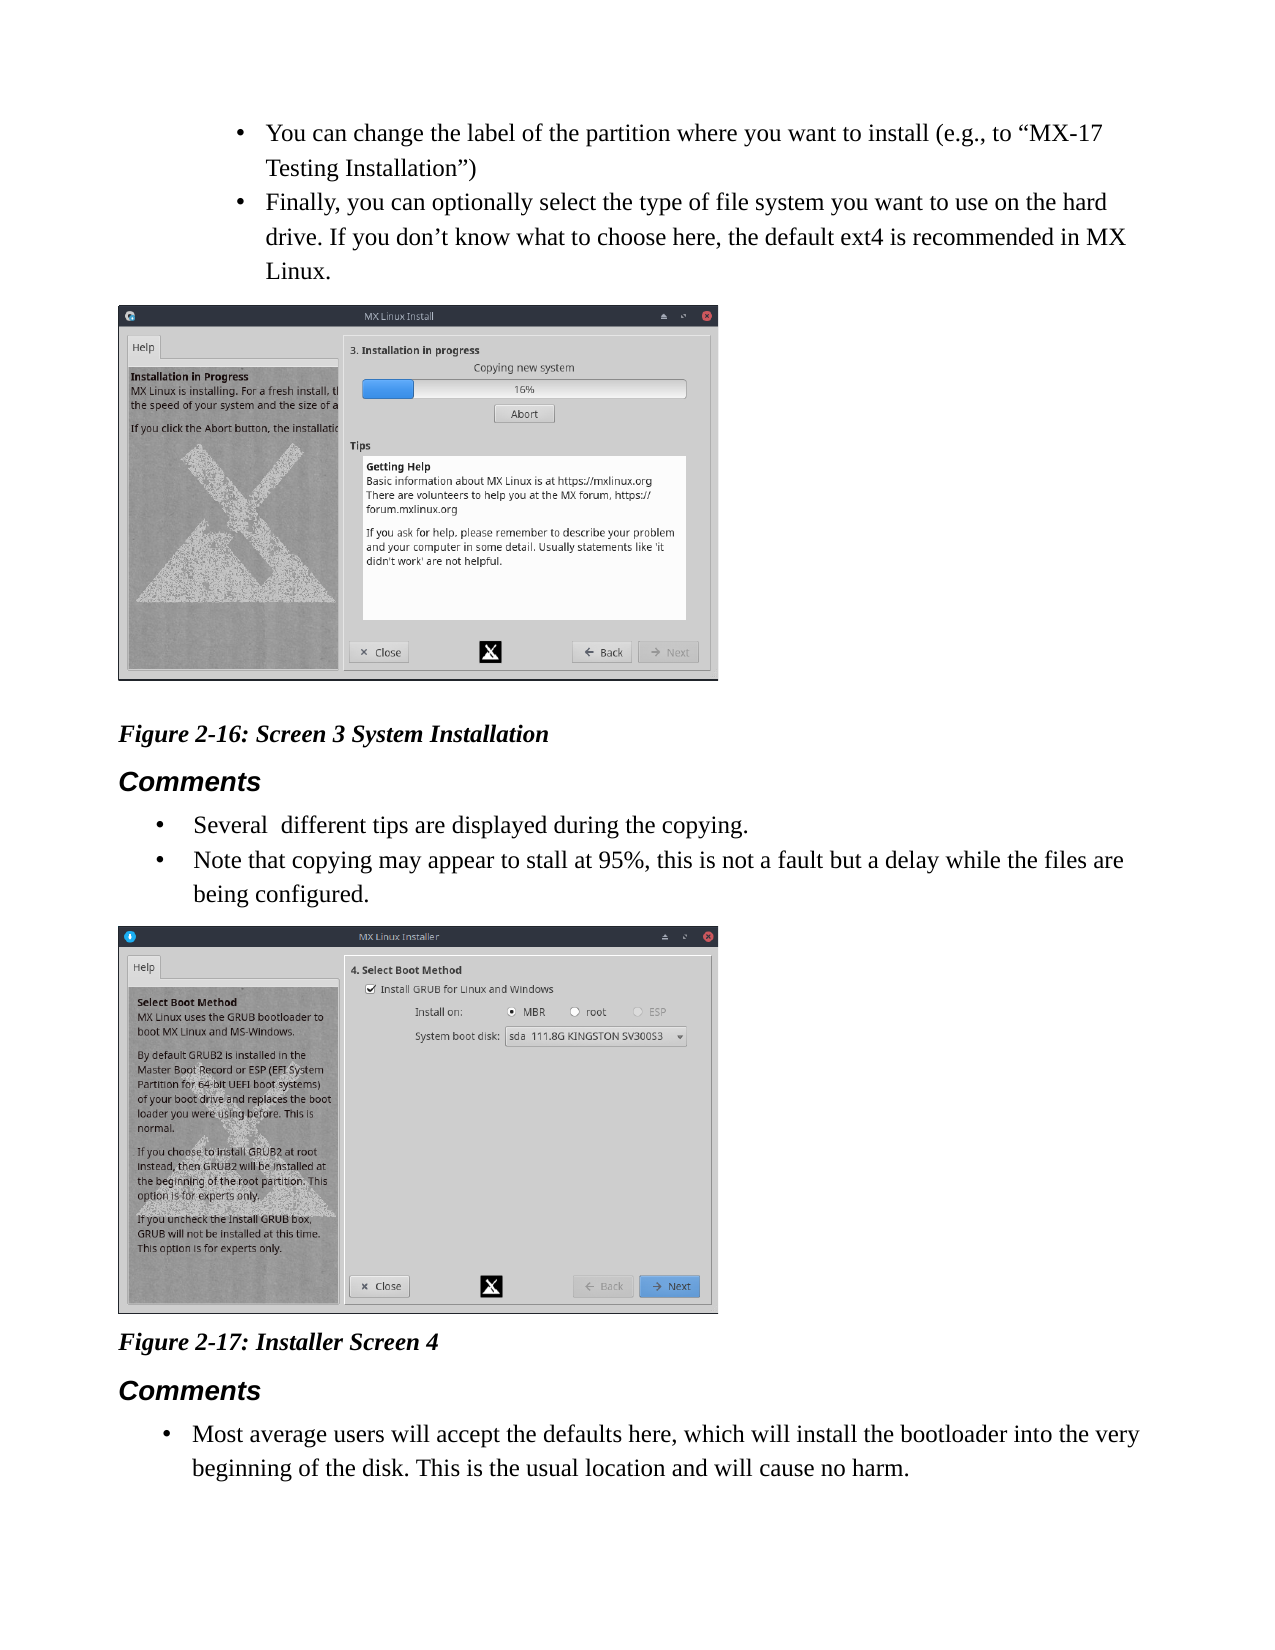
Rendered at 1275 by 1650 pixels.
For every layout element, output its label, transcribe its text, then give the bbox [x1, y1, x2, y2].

text Figure 2-17: Installer Screen 4 [118, 1327, 1157, 1356]
text Figure 2-16: Screen 3 System Installation [118, 719, 1157, 748]
subtitle Comments [118, 1374, 1157, 1406]
list You can change the label of the partition where you want to install (e.g., to “MX-17 Testing Installation”) [236, 118, 1157, 181]
list Most average users will accept the defaults here, which will install the bootloader into the very beginning of the disk. This is the usual location and will cause no harm. [162, 1419, 1157, 1482]
list Several different tips are displayed during the copying. [156, 810, 1157, 839]
picture [118, 305, 719, 681]
picture [118, 926, 719, 1314]
list Finally, you can optionally select the type of file system you want to use on the hard drive. If you don’t know what to choose here, the default ext4 is recommended in MX Linux. [236, 187, 1157, 285]
subtitle Comments [118, 766, 1157, 798]
list Note that copying may appear to stall at 95%, this is not a fault but a delay while the files are being configured. [156, 845, 1157, 908]
